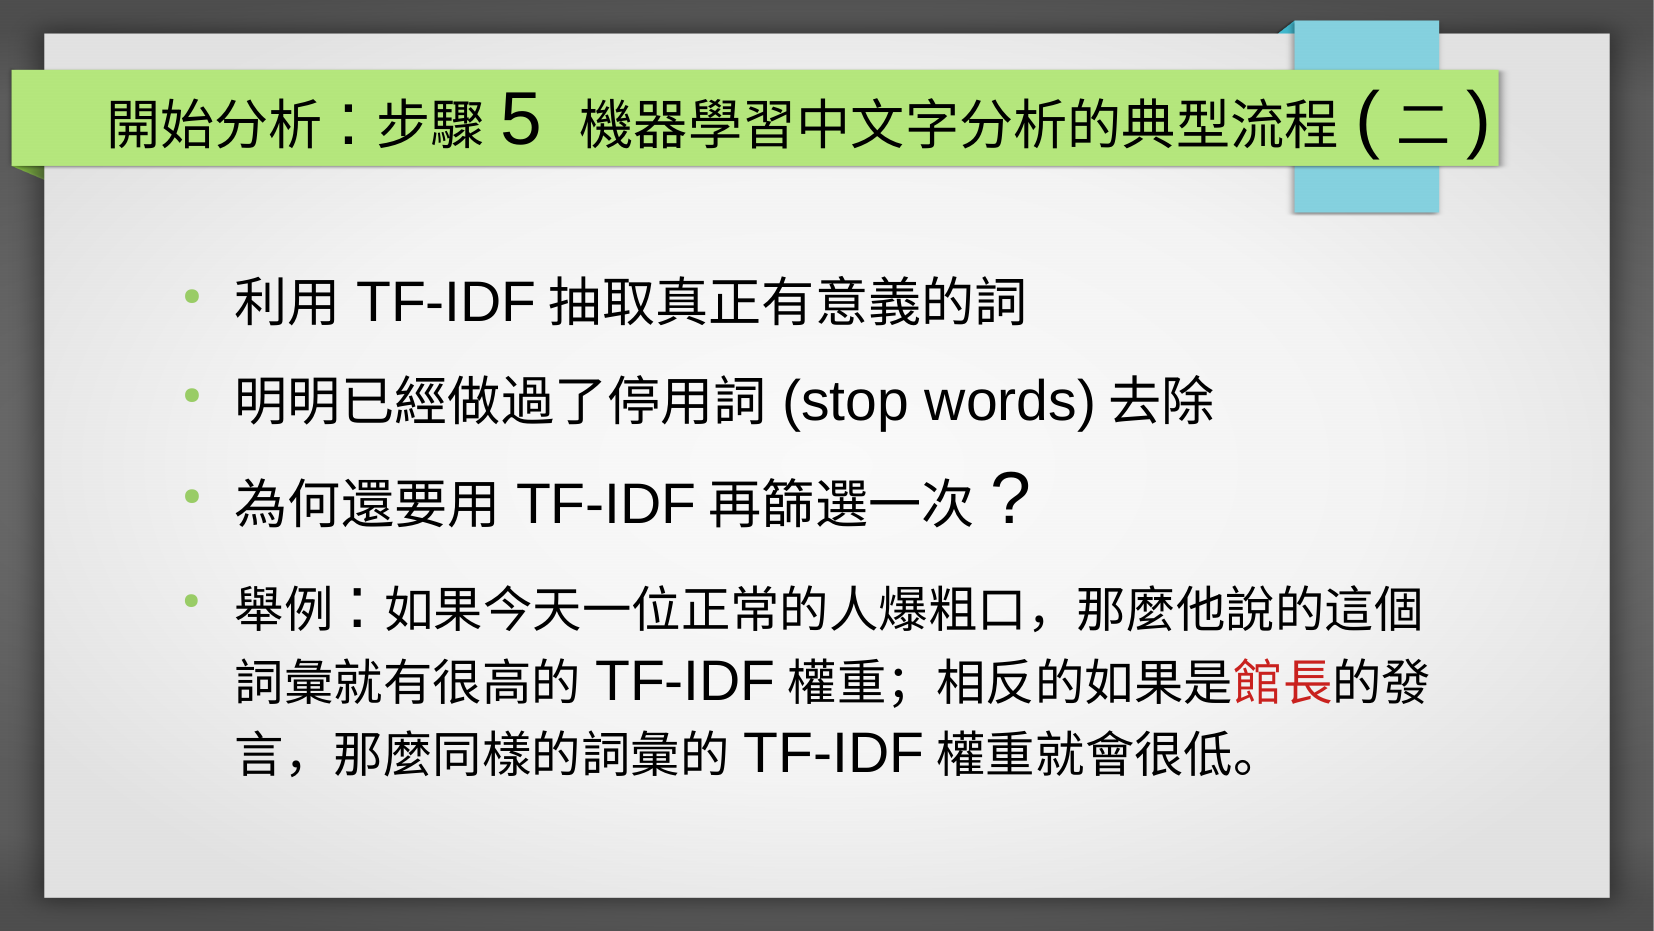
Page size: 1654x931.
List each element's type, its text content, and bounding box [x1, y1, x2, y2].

list 利用TF-IDF抽取真正有意義的詞 明明已經做過了停用詞(stop words)去除 為何還要用TF-IDF再篩選一次? 舉例:如果今天一位正常的人爆粗口，那麼他說的這個詞彙就有很高的TF-IDF權重；相反的如果是館長的發言，那麼同樣的詞彙的TF-IDF權重就會很低。 [165, 259, 1441, 792]
picture [0, 0, 1654, 931]
title 開始分析:步驟5 機器學習中文字分析的典型流程(二) [106, 70, 1501, 166]
